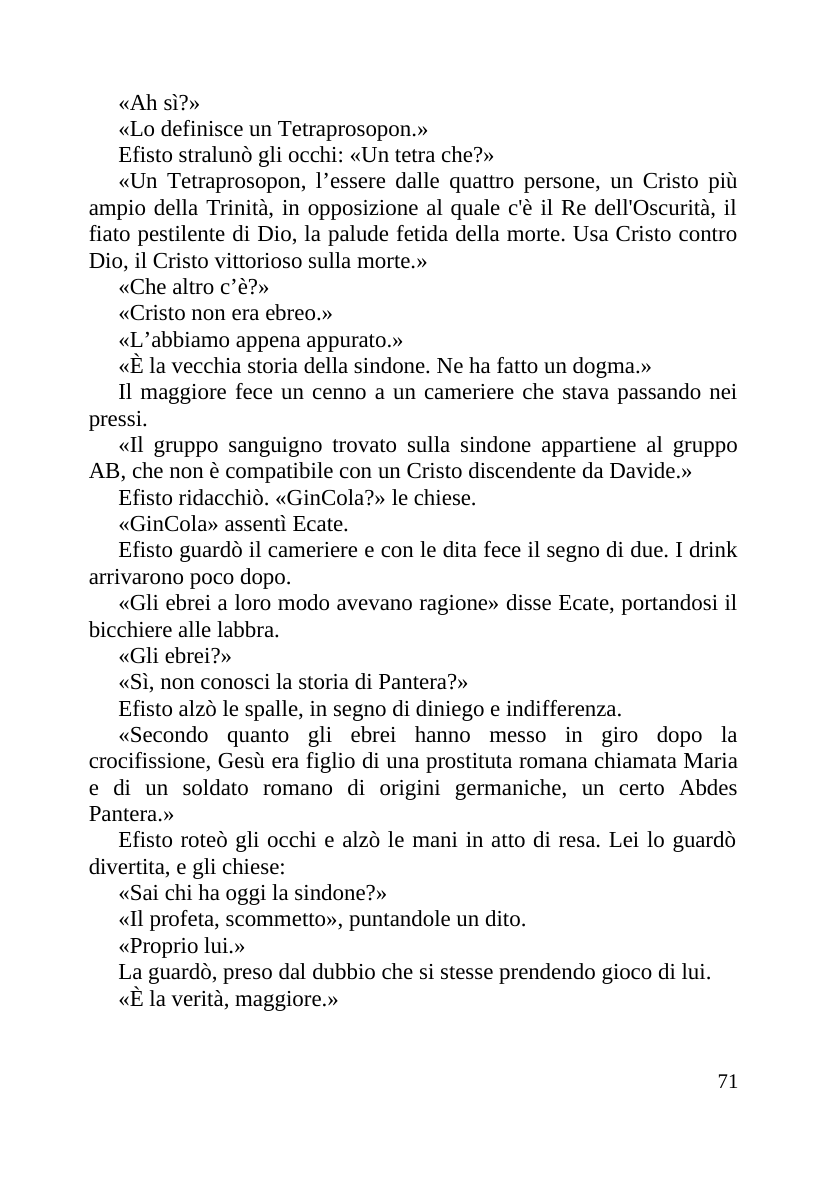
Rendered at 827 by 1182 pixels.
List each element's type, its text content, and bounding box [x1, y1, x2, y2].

text «Il profeta, scommetto», puntandole un dito. [88, 906, 738, 932]
text «È la verità, maggiore.» [88, 984, 738, 1011]
text «Gli ebrei a loro modo avevano ragione» disse Ecate, portandosi il bicchiere alle labbra. [88, 589, 738, 642]
text «Secondo quanto gli ebrei hanno messo in giro dopo la crocifissione, Gesù era figlio di una prostituta romana chiamata Maria e di un soldato romano di origini germaniche, un certo Abdes Pantera.» [88, 721, 738, 826]
text «Gli ebrei?» [88, 642, 738, 668]
text Efisto roteò gli occhi e alzò le mani in atto di resa. Lei lo guardò divertita, e gli chiese: [88, 826, 738, 879]
text «Proprio lui.» [88, 932, 738, 958]
text «Ah sì?» [88, 88, 738, 115]
text Efisto stralunò gli occhi: «Un tetra che?» [88, 141, 738, 168]
text Il maggiore fece un cenno a un cameriere che stava passando nei pressi. [88, 378, 738, 431]
text «Cristo non era ebreo.» [88, 299, 738, 326]
text «Che altro c’è?» [88, 273, 738, 299]
text «Il gruppo sanguigno trovato sulla sindone appartiene al gruppo AB, che non è compatibile con un Cristo discendente da Davide.» [88, 431, 738, 484]
text «È la vecchia storia della sindone. Ne ha fatto un dogma.» [88, 352, 738, 378]
text «Sai chi ha oggi la sindone?» [88, 879, 738, 906]
text «GinCola» assentì Ecate. [88, 510, 738, 537]
text «L’abbiamo appena appurato.» [88, 326, 738, 352]
text Efisto alzò le spalle, in segno di diniego e indifferenza. [88, 695, 738, 721]
text «Lo definisce un Tetraprosopon.» [88, 115, 738, 141]
text «Un Tetraprosopon, l’essere dalle quattro persone, un Cristo più ampio della Trinità, in opposizione al quale c'è il Re dell'Oscurità, il fiato pestilente di Dio, la palude fetida della morte. Usa Cristo contro Dio, il Cristo vittorioso sulla morte.» [88, 168, 738, 273]
text «Sì, non conosci la storia di Pantera?» [88, 668, 738, 695]
text Efisto ridacchiò. «GinCola?» le chiese. [88, 484, 738, 510]
text La guardò, preso dal dubbio che si stesse prendendo gioco di lui. [88, 958, 738, 984]
text Efisto guardò il cameriere e con le dita fece il segno di due. I drink arrivarono poco dopo. [88, 537, 738, 589]
